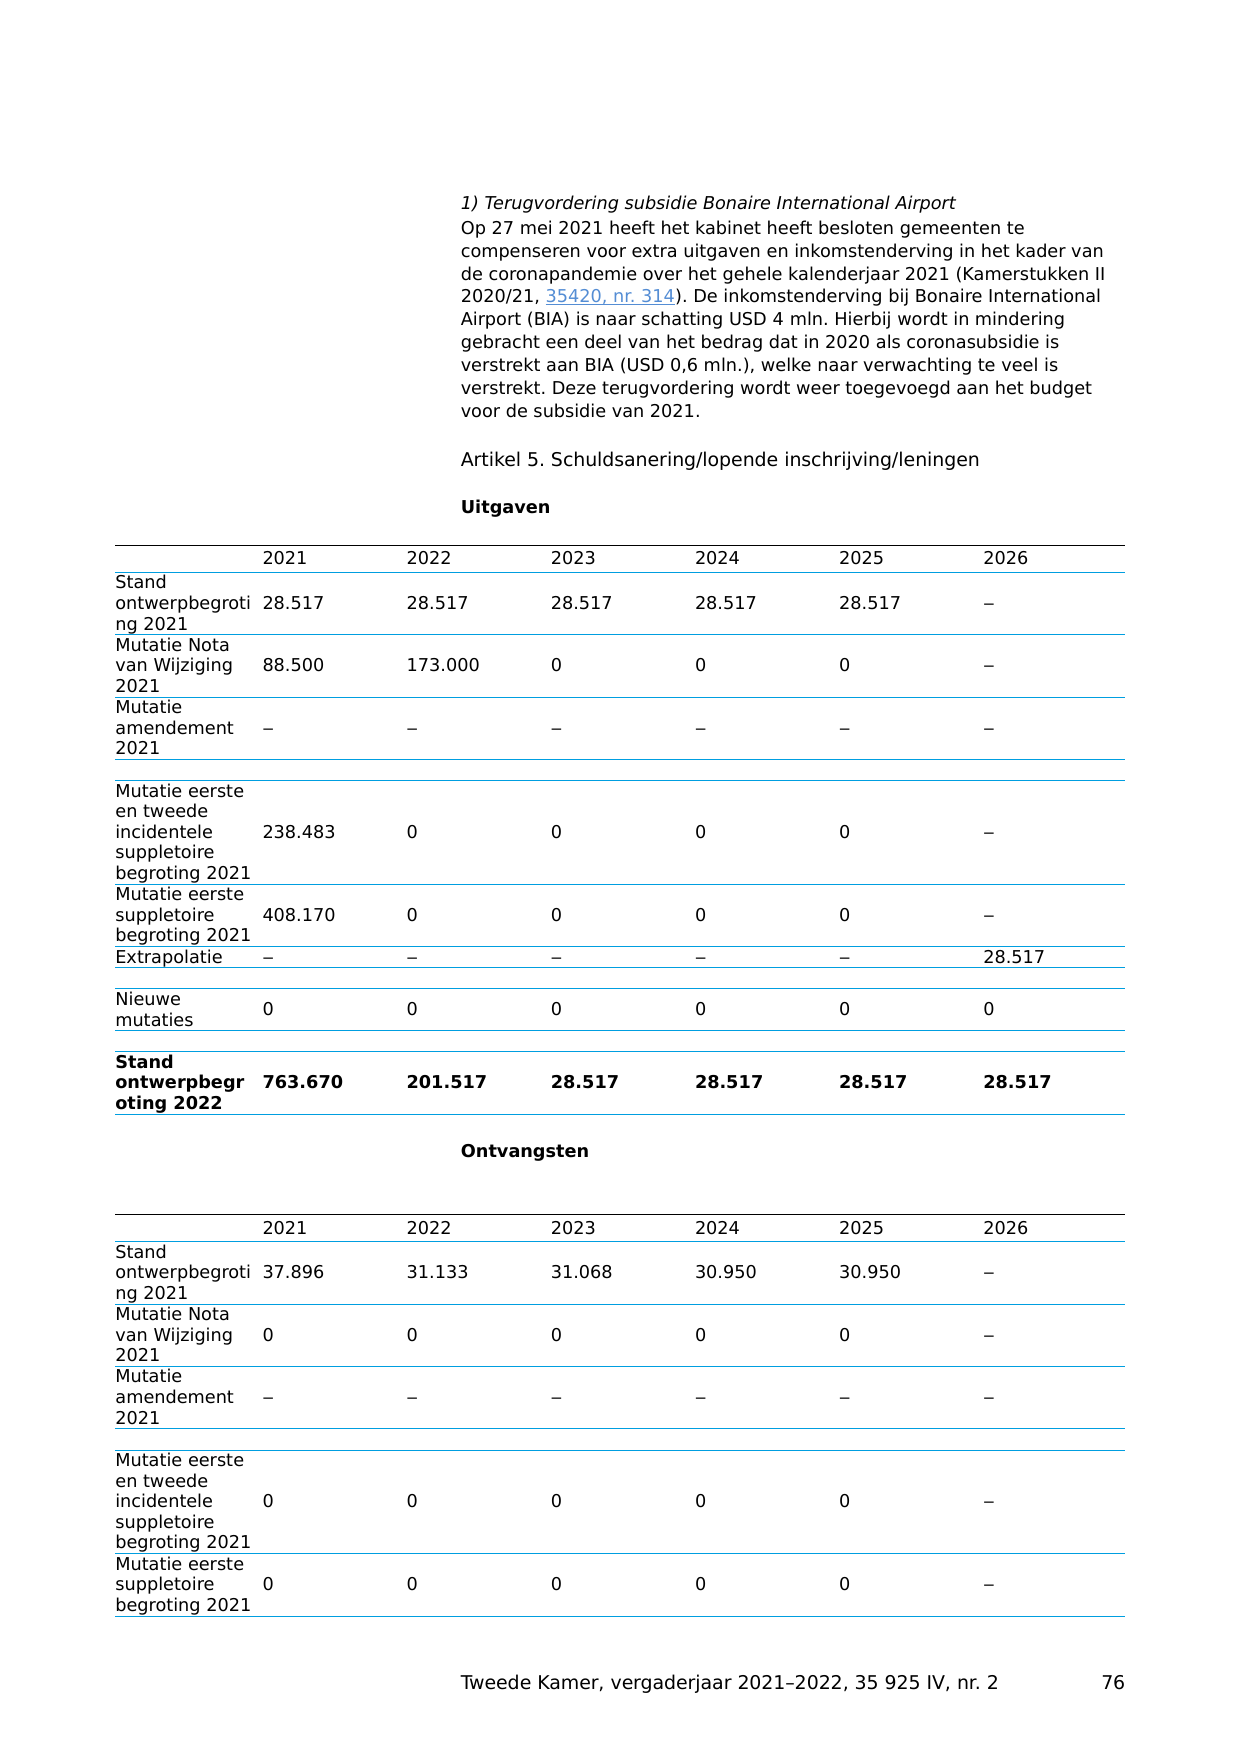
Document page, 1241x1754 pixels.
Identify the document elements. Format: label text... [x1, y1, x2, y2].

table_cell 28.517 [548, 573, 692, 634]
table_cell ‒ [548, 947, 692, 967]
table_cell [115, 1429, 259, 1449]
table_cell 2026 [980, 546, 1125, 572]
table_cell Stand ontwerpbegroting 2021 [115, 1242, 259, 1303]
table_cell 0 [692, 1554, 836, 1616]
table_cell ‒ [980, 1451, 1125, 1553]
table_cell [836, 1031, 980, 1051]
table_cell 0 [404, 1554, 548, 1616]
table_cell 0 [548, 635, 692, 696]
table_cell [115, 1215, 259, 1241]
table_cell [980, 1031, 1125, 1051]
table_cell 2024 [692, 1215, 836, 1241]
table_cell [980, 1429, 1125, 1449]
table_cell 28.517 [980, 1052, 1125, 1114]
table_cell Mutatie amendement 2021 [115, 698, 259, 759]
table_cell 88.500 [259, 635, 403, 696]
table_cell 0 [692, 1305, 836, 1366]
table_cell [692, 760, 836, 780]
table_cell 0 [548, 1451, 692, 1553]
table_cell ‒ [836, 698, 980, 759]
table_cell Mutatie eerste suppletoire begroting 2021 [115, 885, 259, 946]
table_cell 173.000 [404, 635, 548, 696]
table_cell 0 [692, 885, 836, 946]
table_cell ‒ [692, 1367, 836, 1428]
table_cell [259, 1031, 403, 1051]
table_cell [115, 968, 259, 988]
table_cell [692, 1429, 836, 1449]
table_cell 30.950 [836, 1242, 980, 1303]
table_cell 0 [836, 885, 980, 946]
table_cell 0 [836, 1305, 980, 1366]
table_cell [259, 968, 403, 988]
table_cell Mutatie Nota van Wijziging 2021 [115, 1305, 259, 1366]
table_cell ‒ [259, 698, 403, 759]
table_cell ‒ [404, 698, 548, 759]
table_cell 2026 [980, 1215, 1125, 1241]
text Ontvangsten [461, 1139, 1125, 1162]
table_cell 0 [548, 989, 692, 1030]
table_cell 2025 [836, 546, 980, 572]
table_cell 201.517 [404, 1052, 548, 1114]
table_cell ‒ [980, 1554, 1125, 1616]
table_cell 2022 [404, 1215, 548, 1241]
table_cell 28.517 [692, 1052, 836, 1114]
table_cell ‒ [692, 947, 836, 967]
table_cell [980, 760, 1125, 780]
table_cell Mutatie eerste en tweede incidentele suppletoire begroting 2021 [115, 1451, 259, 1553]
table_cell 0 [692, 635, 836, 696]
table_cell [692, 1031, 836, 1051]
table_cell 0 [692, 1451, 836, 1553]
table_cell Mutatie amendement 2021 [115, 1367, 259, 1428]
table_cell Extrapolatie [115, 947, 259, 967]
table_cell [259, 1429, 403, 1449]
table_cell ‒ [692, 698, 836, 759]
table_cell 2021 [259, 546, 403, 572]
table_cell 37.896 [259, 1242, 403, 1303]
table_cell ‒ [836, 947, 980, 967]
table_cell 28.517 [548, 1052, 692, 1114]
table_cell [548, 968, 692, 988]
table_cell 0 [548, 1305, 692, 1366]
table_cell ‒ [980, 573, 1125, 634]
table_cell 0 [692, 989, 836, 1030]
table_cell 0 [836, 635, 980, 696]
table_cell 28.517 [836, 573, 980, 634]
table_cell ‒ [980, 1367, 1125, 1428]
table_cell Mutatie eerste en tweede incidentele suppletoire begroting 2021 [115, 781, 259, 884]
table_cell 0 [259, 1305, 403, 1366]
table_cell ‒ [980, 781, 1125, 884]
table_cell [404, 760, 548, 780]
table_cell 408.170 [259, 885, 403, 946]
table_cell 0 [259, 989, 403, 1030]
table_cell Stand ontwerpbegroting 2021 [115, 573, 259, 634]
table_cell 0 [259, 1451, 403, 1553]
table_cell 28.517 [980, 947, 1125, 967]
table_cell [404, 968, 548, 988]
table_cell Stand ontwerpbegroting 2022 [115, 1052, 259, 1114]
table_cell 31.133 [404, 1242, 548, 1303]
table_cell [115, 1031, 259, 1051]
table_cell [980, 968, 1125, 988]
table_cell 0 [548, 1554, 692, 1616]
table_cell [548, 1429, 692, 1449]
table_cell 28.517 [259, 573, 403, 634]
table_cell 238.483 [259, 781, 403, 884]
table_cell [692, 968, 836, 988]
table_cell 763.670 [259, 1052, 403, 1114]
table_cell ‒ [404, 1367, 548, 1428]
table_cell 28.517 [836, 1052, 980, 1114]
table_cell [115, 760, 259, 780]
table_cell 2023 [548, 546, 692, 572]
table_header Tabel 24 Ontvangsten beleidsartikel 5. Schuldsanering/lopende inschrijving/leningen (bedragen x € 1.000) [115, 1189, 1125, 1214]
table_cell [115, 546, 259, 572]
table_cell 28.517 [404, 573, 548, 634]
table_cell [836, 760, 980, 780]
table_cell [404, 1031, 548, 1051]
table_cell [836, 968, 980, 988]
table_cell 30.950 [692, 1242, 836, 1303]
table_cell ‒ [980, 1305, 1125, 1366]
table_cell Nieuwe mutaties [115, 989, 259, 1030]
table_cell 2022 [404, 546, 548, 572]
table_cell 0 [548, 781, 692, 884]
text Uitgaven [461, 495, 1125, 518]
table_cell 2025 [836, 1215, 980, 1241]
table_cell 0 [404, 885, 548, 946]
table_cell ‒ [980, 698, 1125, 759]
table_cell 0 [836, 1554, 980, 1616]
table_cell Mutatie eerste suppletoire begroting 2021 [115, 1554, 259, 1616]
table_cell ‒ [259, 1367, 403, 1428]
table_cell ‒ [548, 698, 692, 759]
table_cell 2023 [548, 1215, 692, 1241]
table_cell 0 [404, 989, 548, 1030]
table_cell 0 [836, 1451, 980, 1553]
table_cell Mutatie Nota van Wijziging 2021 [115, 635, 259, 696]
text 1) Terugvordering subsidie Bonaire International Airport [461, 191, 1125, 214]
table_cell [548, 1031, 692, 1051]
table_cell 0 [692, 781, 836, 884]
table_cell 0 [548, 885, 692, 946]
table_cell 2024 [692, 546, 836, 572]
table_cell [404, 1429, 548, 1449]
text Op 27 mei 2021 heeft het kabinet heeft besloten gemeenten te compenseren voor extra uitgaven en inkomstenderving in het kader van de coronapandemie over het gehele kalenderjaar 2021 (Kamerstukken II 2020/21, 35420, nr. 314). De inkomstenderving bij Bonaire International Airport (BIA) is naar schatting USD 4 mln. Hierbij wordt in mindering gebracht een deel van het bedrag dat in 2020 als coronasubsidie is verstrekt aan BIA (USD 0,6 mln.), welke naar verwachting te veel is verstrekt. Deze terugvordering wordt weer toegevoegd aan het budget voor de subsidie van 2021. [461, 216, 1125, 422]
table_cell 0 [259, 1554, 403, 1616]
table_cell 0 [836, 781, 980, 884]
table_cell ‒ [548, 1367, 692, 1428]
table_cell 0 [404, 1451, 548, 1553]
table_cell 31.068 [548, 1242, 692, 1303]
table_cell 0 [404, 781, 548, 884]
table_cell [259, 760, 403, 780]
title Artikel 5. Schuldsanering/lopende inschrijving/leningen [461, 449, 1125, 471]
table_cell ‒ [980, 1242, 1125, 1303]
table_cell ‒ [980, 635, 1125, 696]
table_cell 2021 [259, 1215, 403, 1241]
table_cell 0 [404, 1305, 548, 1366]
table_cell ‒ [259, 947, 403, 967]
table_cell 0 [836, 989, 980, 1030]
table_cell ‒ [980, 885, 1125, 946]
table_cell 0 [980, 989, 1125, 1030]
table_cell ‒ [836, 1367, 980, 1428]
table_header Tabel 23 Uitgaven beleidsartikel 5. Schuldsanering/lopende inschrijving/leningen (bedragen x € 1.000) [115, 520, 1125, 545]
table_cell 28.517 [692, 573, 836, 634]
table_cell [548, 760, 692, 780]
table_cell ‒ [404, 947, 548, 967]
table_cell [836, 1429, 980, 1449]
